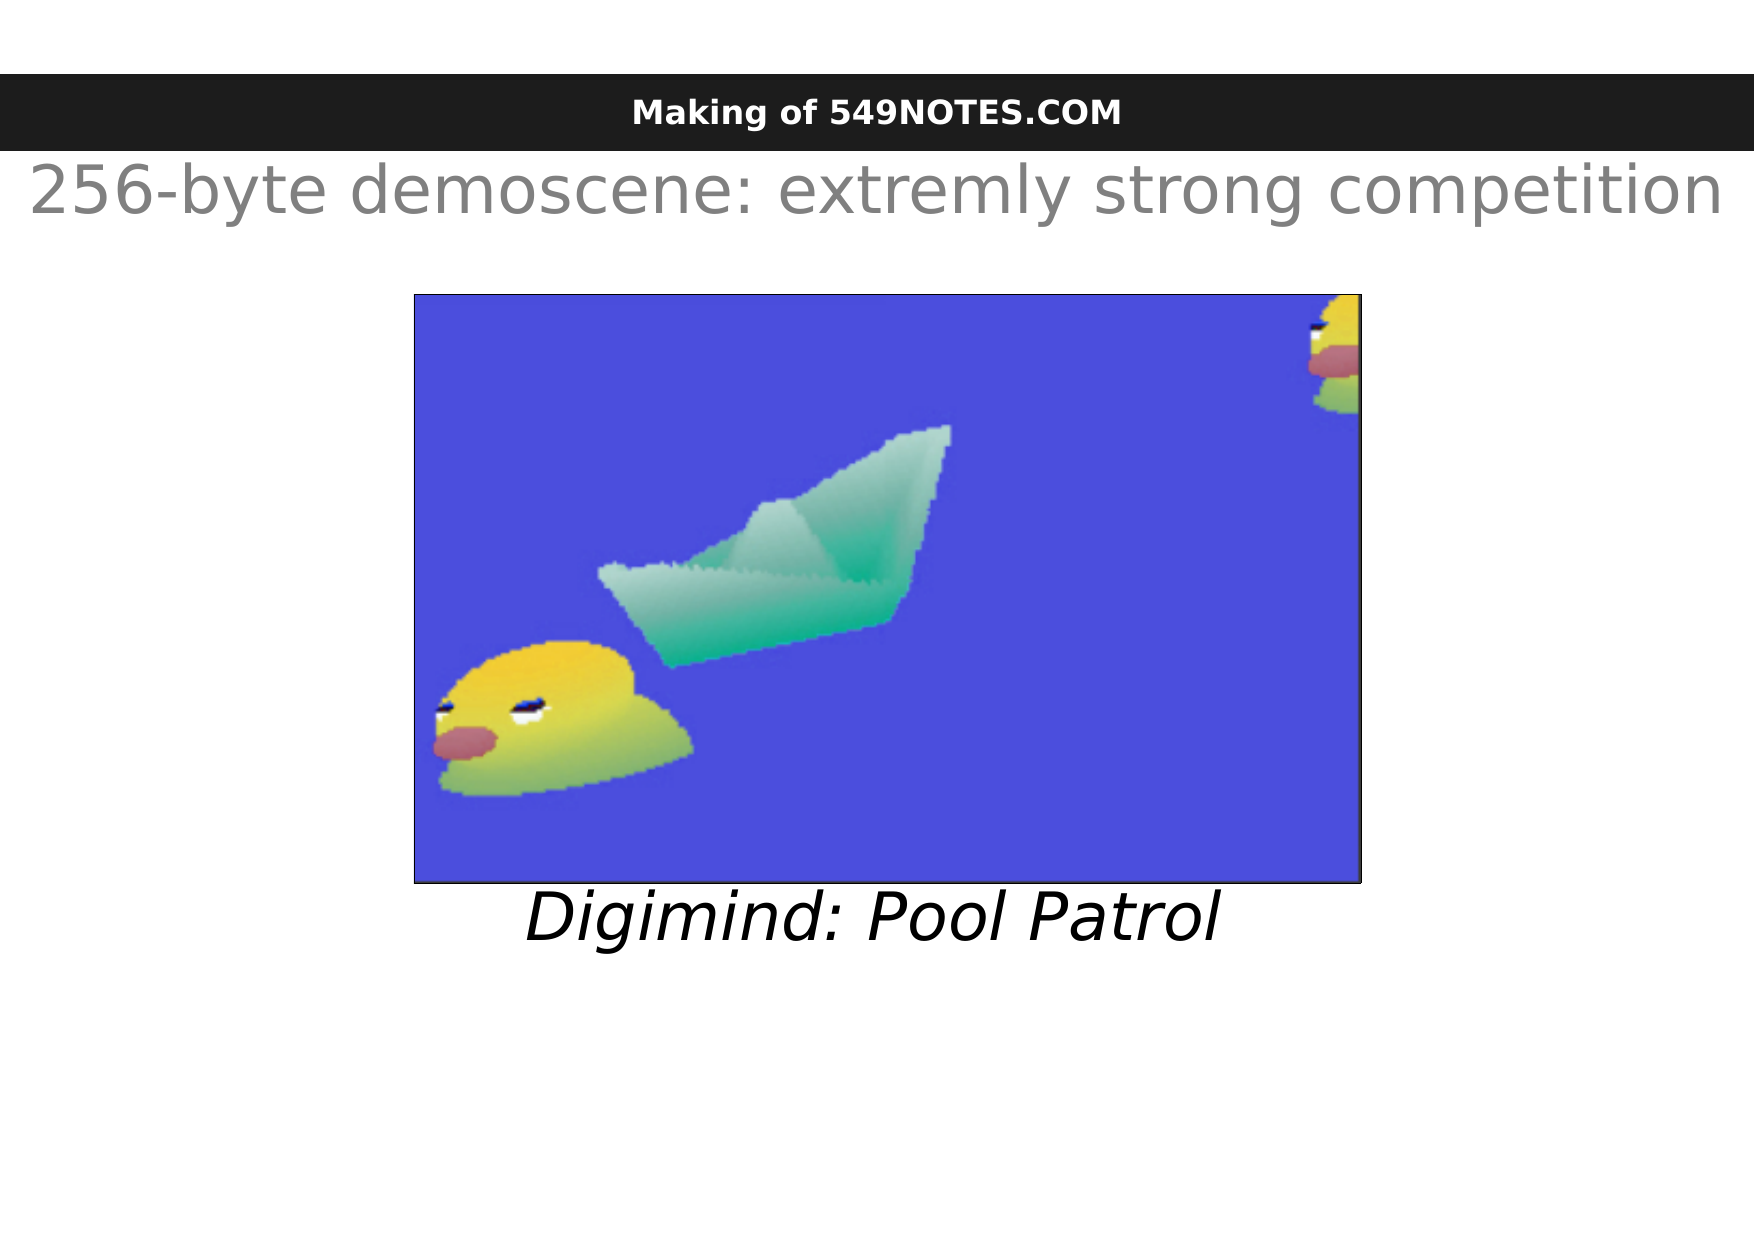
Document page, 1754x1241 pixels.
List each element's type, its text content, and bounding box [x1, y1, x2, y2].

text 256-byte demoscene: extremly strong competition [0, 151, 1754, 229]
text Digimind: Pool Patrol [0, 878, 1754, 956]
